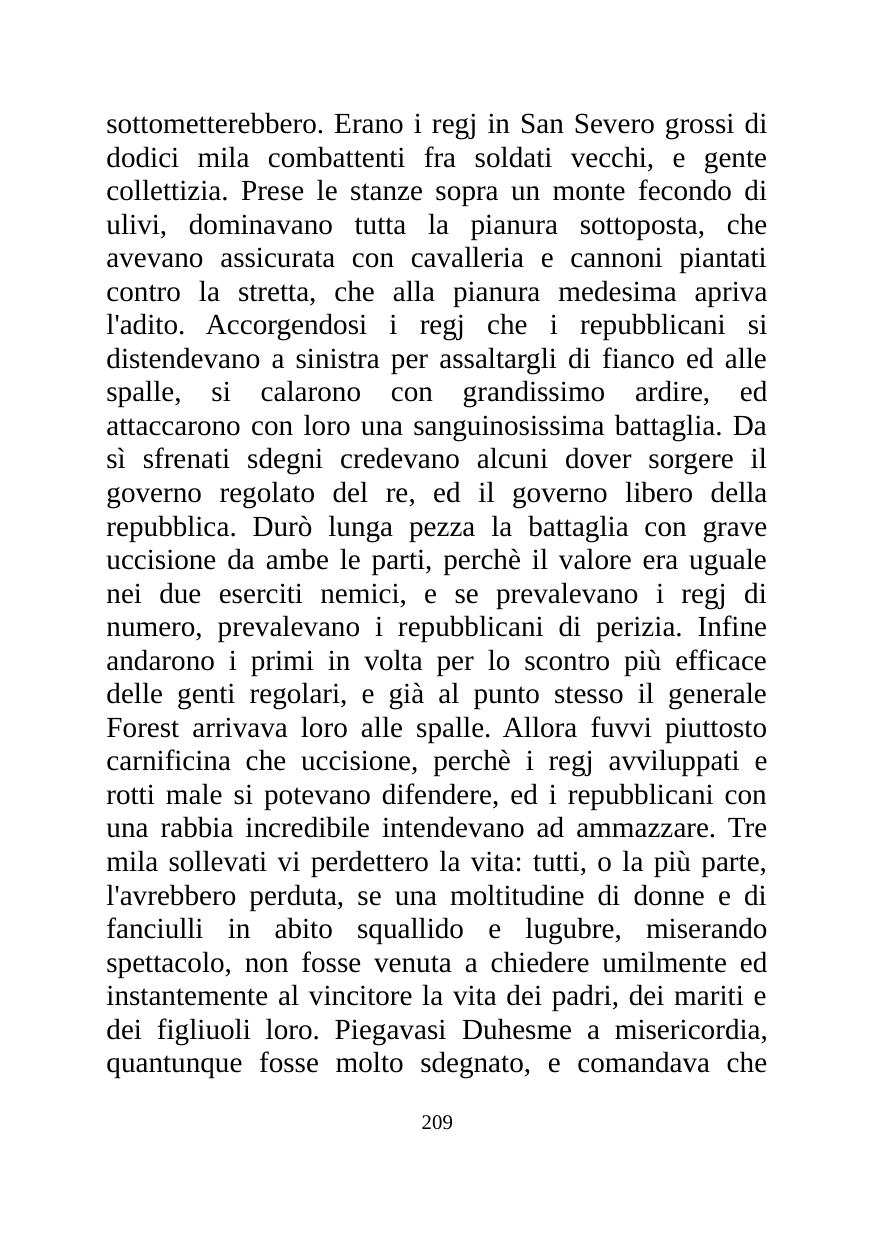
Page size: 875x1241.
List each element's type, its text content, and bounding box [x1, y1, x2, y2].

text sottometterebbero. Erano i regj in San Severo grossi di dodici mila combattenti fra soldati vecchi, e gente collettizia. Prese le stanze sopra un monte fecondo di ulivi, dominavano tutta la pianura sottoposta, che avevano assicurata con cavalleria e cannoni piantati contro la stretta, che alla pianura medesima apriva l'adito. Accorgendosi i regj che i repubblicani si distendevano a sinistra per assaltargli di fianco ed alle spalle, si calarono con grandissimo ardire, ed attaccarono con loro una sanguinosissima battaglia. Da sì sfrenati sdegni credevano alcuni dover sorgere il governo regolato del re, ed il governo libero della repubblica. Durò lunga pezza la battaglia con grave uccisione da ambe le parti, perchè il valore era uguale nei due eserciti nemici, e se prevalevano i regj di numero, prevalevano i repubblicani di perizia. Infine andarono i primi in volta per lo scontro più efficace delle genti regolari, e già al punto stesso il generale Forest arrivava loro alle spalle. Allora fuvvi piuttosto carnificina che uccisione, perchè i regj avviluppati e rotti male si potevano difendere, ed i repubblicani con una rabbia incredibile intendevano ad ammazzare. Tre mila sollevati vi perdettero la vita: tutti, o la più parte, l'avrebbero perduta, se una moltitudine di donne e di fanciulli in abito squallido e lugubre, miserando spettacolo, non fosse venuta a chiedere umilmente ed instantemente al vincitore la vita dei padri, dei mariti e dei figliuoli loro. Piegavasi Duhesme a misericordia, quantunque fosse molto sdegnato, e comandava che [106, 106, 768, 1079]
